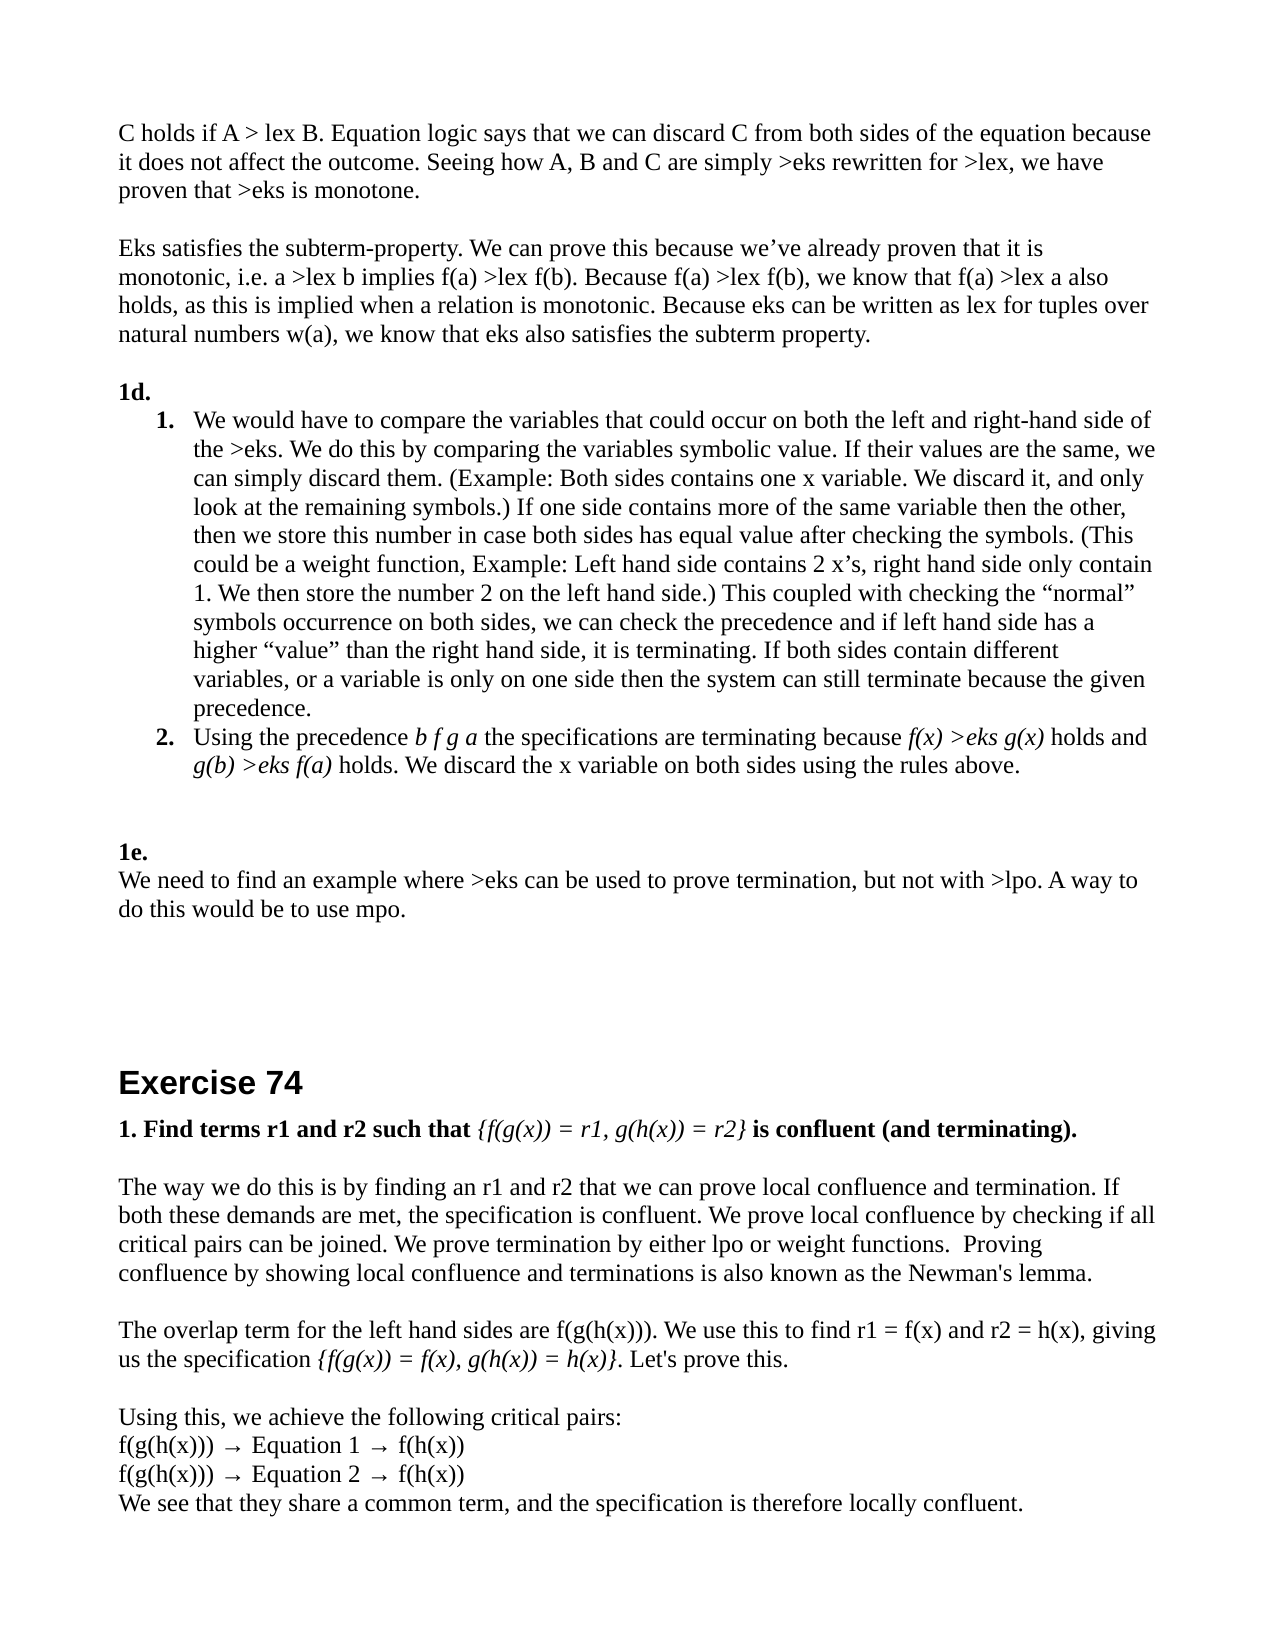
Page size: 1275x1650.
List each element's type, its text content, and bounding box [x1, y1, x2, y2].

list We would have to compare the variables that could occur on both the left and right-hand side of the >eks. We do this by comparing the variables symbolic value. If their values are the same, we can simply discard them. (Example: Both sides contains one x variable. We discard it, and only look at the remaining symbols.) If one side contains more of the same variable then the other, then we store this number in case both sides has equal value after checking the symbols. (This could be a weight function, Example: Left hand side contains 2 x’s, right hand side only contain 1. We then store the number 2 on the left hand side.) This coupled with checking the “normal” symbols occurrence on both sides, we can check the precedence and if left hand side has a higher “value” than the right hand side, it is terminating. If both sides contain different variables, or a variable is only on one side then the system can still terminate because the given precedence. [156, 406, 1157, 722]
text 1. Find terms r1 and r2 such that {f(g(x)) = r1, g(h(x)) = r2} is confluent (and terminating). [118, 1114, 1157, 1143]
text Using this, we achieve the following critical pairs: [118, 1402, 1157, 1431]
subtitle Exercise 74 [118, 1063, 1157, 1102]
text We see that they share a common term, and the specification is therefore locally confluent. [118, 1488, 1157, 1517]
text We need to find an example where >eks can be used to prove termination, but not with >lpo. A way to do this would be to use mpo. [118, 866, 1157, 923]
text f(g(h(x))) → Equation 2 → f(h(x)) [118, 1459, 1157, 1488]
text The overlap term for the left hand sides are f(g(h(x))). We use this to find r1 = f(x) and r2 = h(x), giving us the specification {f(g(x)) = f(x), g(h(x)) = h(x)}. Let's prove this. [118, 1316, 1157, 1373]
text 1d. [118, 377, 1157, 406]
text 1e. [118, 837, 1157, 866]
text C holds if A > lex B. Equation logic says that we can discard C from both sides of the equation because it does not affect the outcome. Seeing how A, B and C are simply >eks rewritten for >lex, we have proven that >eks is monotone. [118, 118, 1157, 204]
text f(g(h(x))) → Equation 1 → f(h(x)) [118, 1431, 1157, 1459]
text The way we do this is by finding an r1 and r2 that we can prove local confluence and termination. If both these demands are met, the specification is confluent. We prove local confluence by checking if all critical pairs can be joined. We prove termination by either lpo or weight functions. Proving confluence by showing local confluence and terminations is also known as the Newman's lemma. [118, 1172, 1157, 1287]
list Using the precedence b f g a the specifications are terminating because f(x) >eks g(x) holds and g(b) >eks f(a) holds. We discard the x variable on both sides using the rules above. [156, 722, 1157, 779]
text Eks satisfies the subterm-property. We can prove this because we’ve already proven that it is monotonic, i.e. a >lex b implies f(a) >lex f(b). Because f(a) >lex f(b), we know that f(a) >lex a also holds, as this is implied when a relation is monotonic. Because eks can be written as lex for tuples over natural numbers w(a), we know that eks also satisfies the subterm property. [118, 233, 1157, 348]
